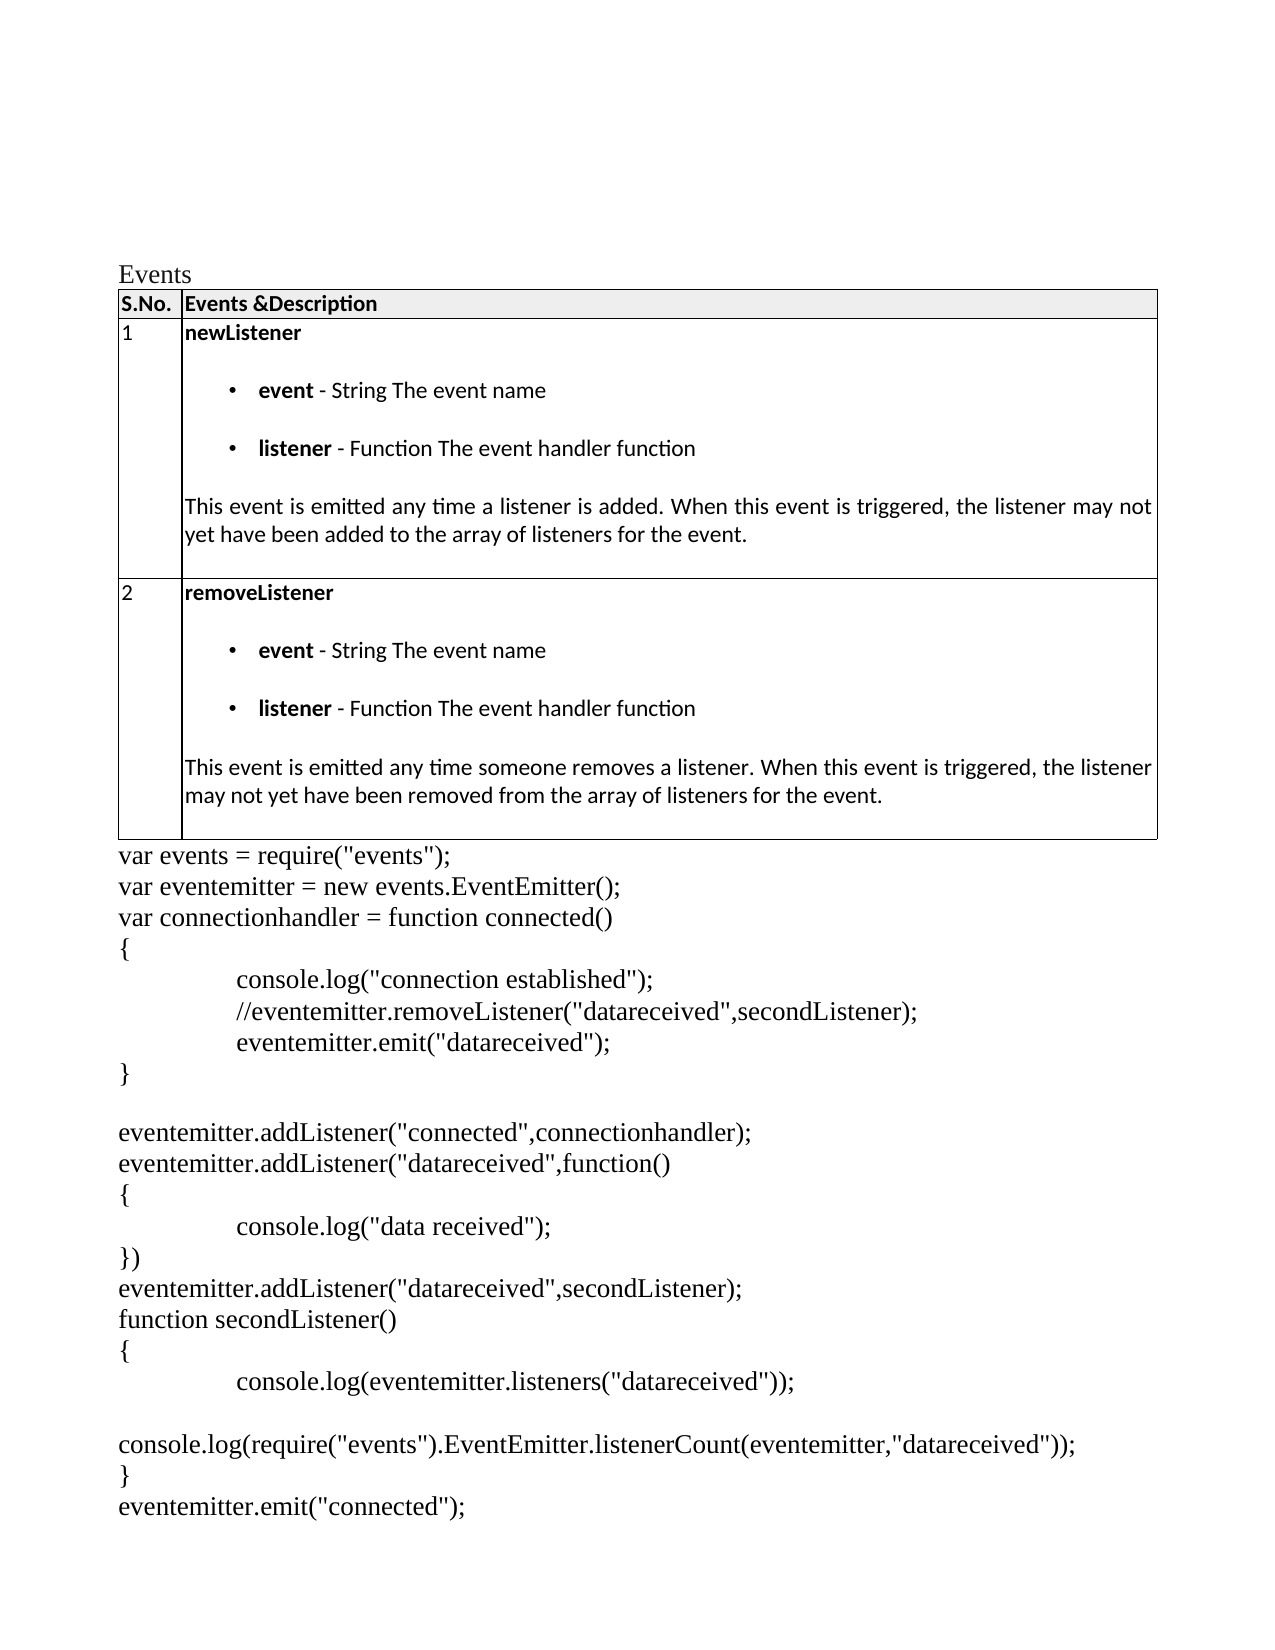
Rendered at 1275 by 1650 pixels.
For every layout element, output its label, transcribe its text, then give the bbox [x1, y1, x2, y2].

text console.log("connection established"); [118, 964, 1157, 995]
text eventemitter.addListener("connected",connectionhandler); [118, 1116, 1157, 1147]
text Events [118, 258, 1157, 289]
text }) [118, 1241, 1157, 1272]
text //eventemitter.removeListener("datareceived",secondListener); [118, 995, 1157, 1026]
table_cell removeListener event - String The event name listener - Function The event handler function This event is emitted any time someone removes a listener. When this event is triggered, the listener may not yet have been removed from the array of listeners for the event. [183, 579, 1157, 839]
text eventemitter.addListener("datareceived",function() [118, 1147, 1157, 1178]
table_cell 1 [119, 319, 181, 578]
text var connectionhandler = function connected() [118, 901, 1157, 932]
text function secondListener() [118, 1303, 1157, 1334]
text eventemitter.addListener("datareceived",secondListener); [118, 1272, 1157, 1303]
text } [118, 1459, 1157, 1490]
text console.log(eventemitter.listeners("datareceived")); [118, 1365, 1157, 1397]
text var events = require("events"); [118, 840, 1157, 870]
table_header S.No. [119, 290, 181, 318]
text } [118, 1057, 1157, 1088]
table_header Events &Description [183, 290, 1157, 318]
table_cell newListener event - String The event name listener - Function The event handler function This event is emitted any time a listener is added. When this event is triggered, the listener may not yet have been added to the array of listeners for the event. [183, 319, 1157, 578]
text eventemitter.emit("datareceived"); [118, 1026, 1157, 1057]
text var eventemitter = new events.EventEmitter(); [118, 870, 1157, 901]
text { [118, 932, 1157, 964]
text eventemitter.emit("connected"); [118, 1490, 1157, 1521]
table_cell 2 [119, 579, 181, 839]
text console.log("data received"); [118, 1210, 1157, 1241]
text { [118, 1334, 1157, 1365]
text { [118, 1178, 1157, 1210]
text console.log(require("events").EventEmitter.listenerCount(eventemitter,"datareceived")); [118, 1397, 1157, 1459]
